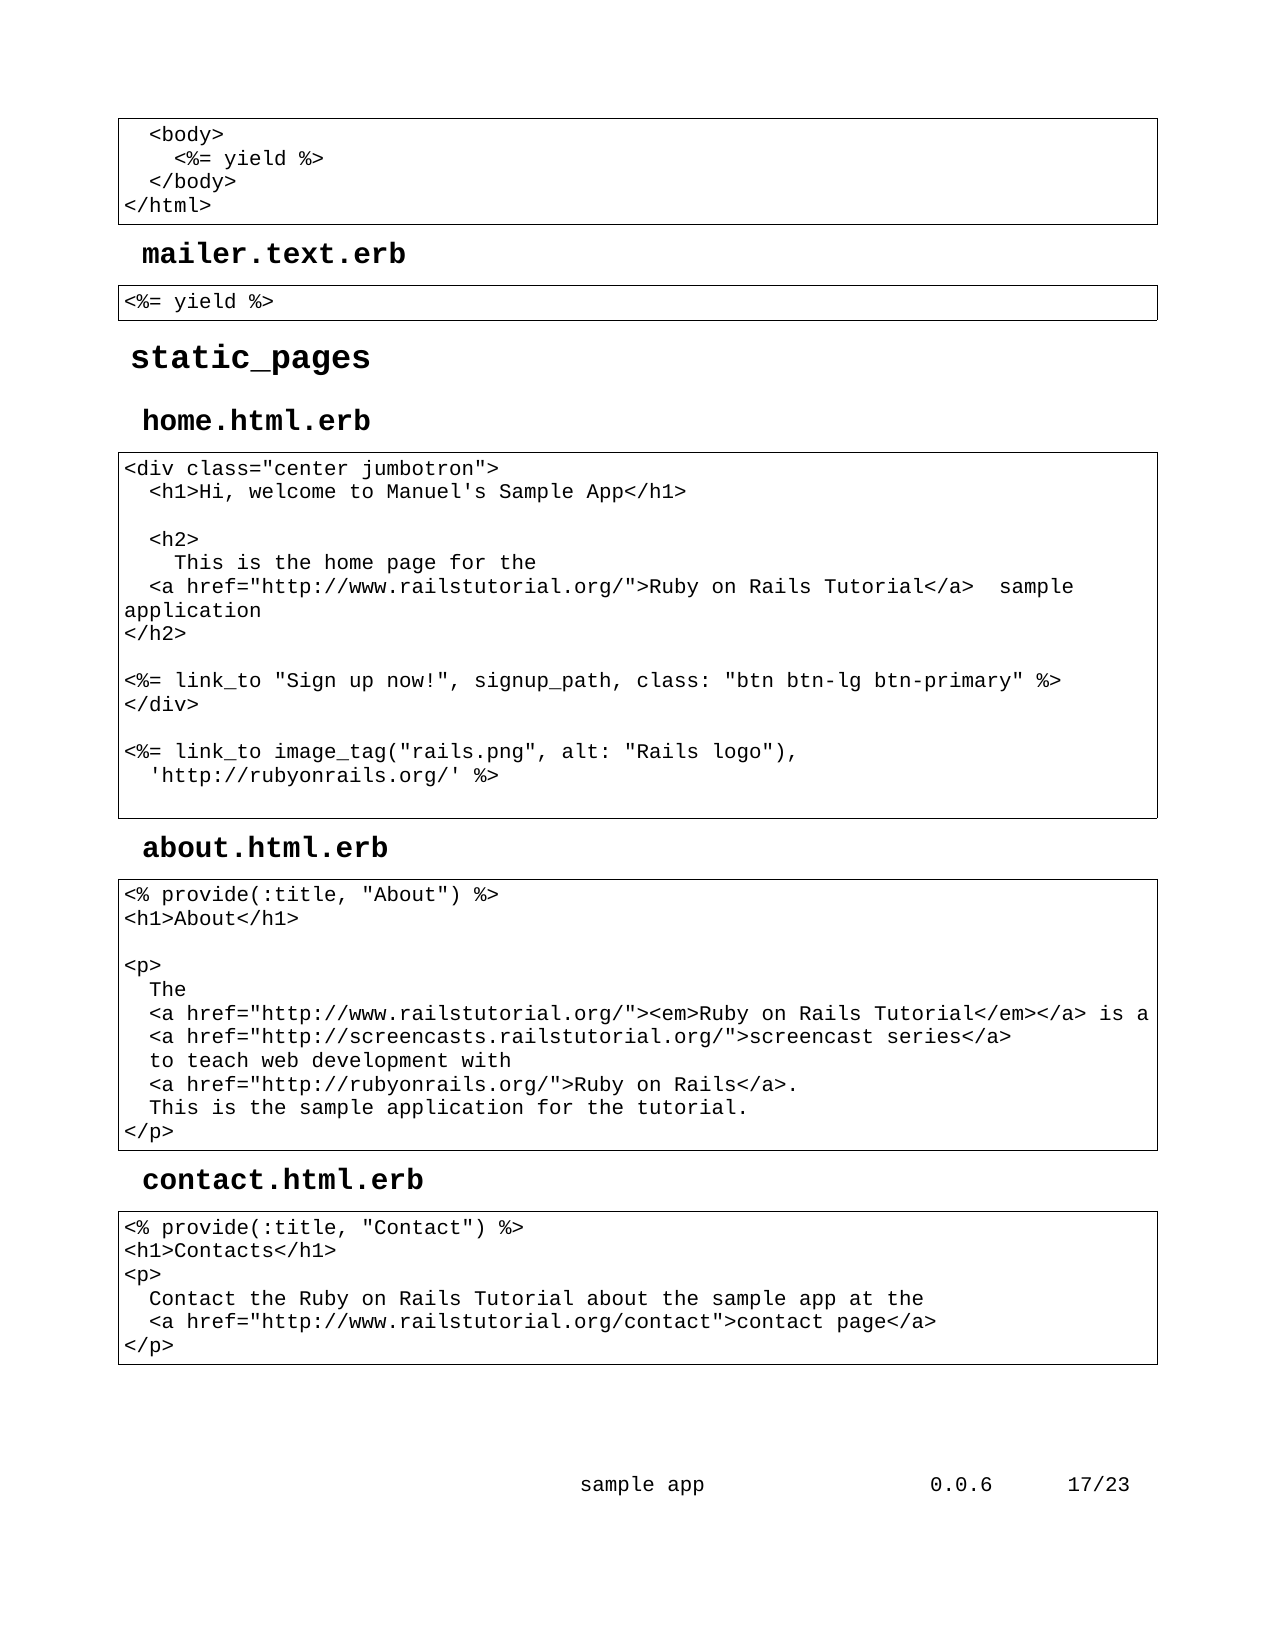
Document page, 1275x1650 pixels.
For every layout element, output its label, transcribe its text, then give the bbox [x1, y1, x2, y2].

subtitle mailer.text.erb [142, 239, 1157, 272]
subtitle contact.html.erb [142, 1165, 1157, 1198]
subtitle home.html.erb [142, 406, 1157, 439]
subtitle about.html.erb [142, 833, 1157, 866]
table_header <% provide(:title, "Contact") %> <h1>Contacts</h1> <p> Contact the Ruby on Rails Tutorial about the sample app at the <a href="http://www.railstutorial.org/contact">contact page</a> </p> [119, 1212, 1157, 1364]
table_header <% provide(:title, "About") %> <h1>About</h1> <p> The <a href="http://www.railstutorial.org/"><em>Ruby on Rails Tutorial</em></a> is a <a href="http://screencasts.railstutorial.org/">screencast series</a> to teach web development with <a href="http://rubyonrails.org/">Ruby on Rails</a>. This is the sample application for the tutorial. </p> [119, 880, 1157, 1150]
subtitle static_pages [130, 341, 1157, 379]
table_header <%= yield %> [119, 286, 1157, 320]
table_header <body> <%= yield %> </body> </html> [119, 119, 1157, 224]
table_header <div class="center jumbotron"> <h1>Hi, welcome to Manuel's Sample App</h1> <h2> This is the home page for the <a href="http://www.railstutorial.org/">Ruby on Rails Tutorial</a> sample application </h2> <%= link_to "Sign up now!", signup_path, class: "btn btn-lg btn-primary" %> </div> <%= link_to image_tag("rails.png", alt: "Rails logo"), 'http://rubyonrails.org/' %> [119, 453, 1157, 818]
